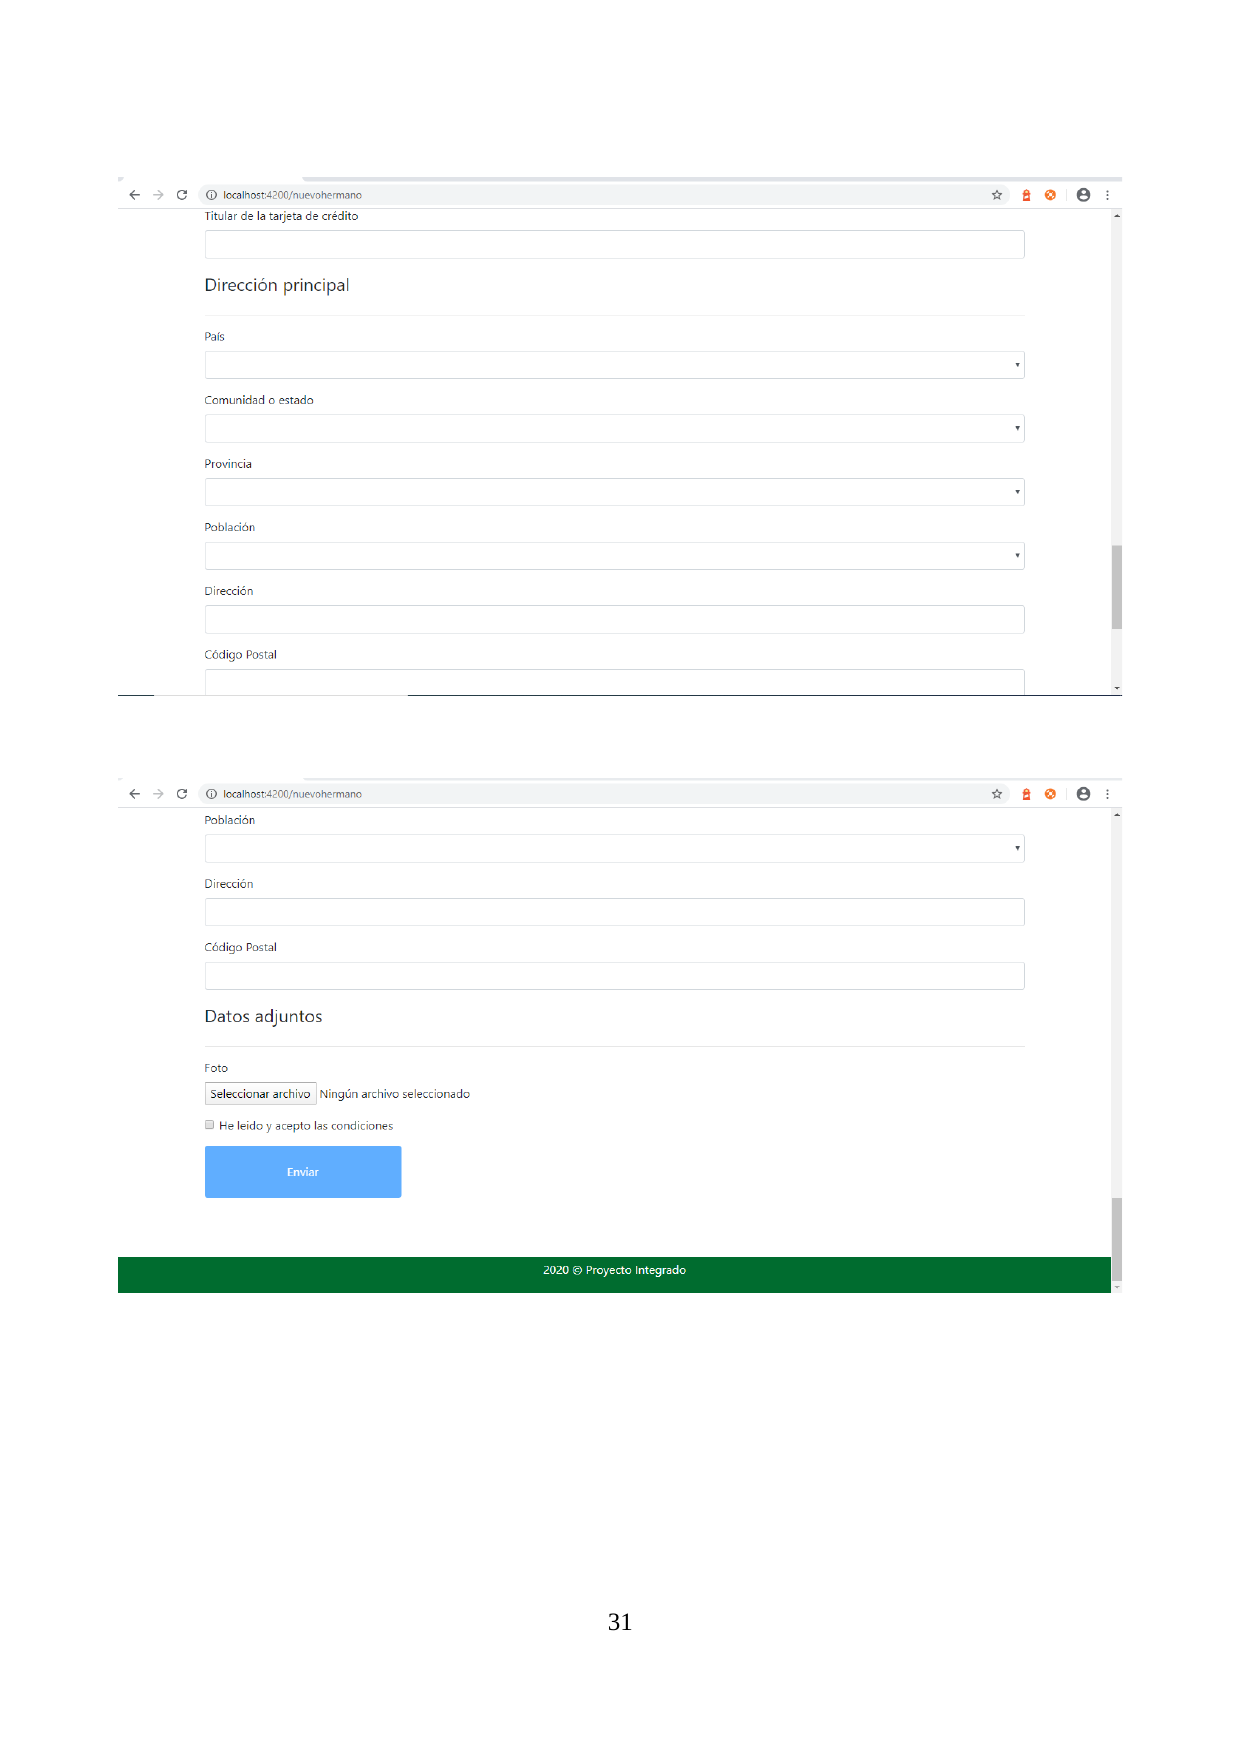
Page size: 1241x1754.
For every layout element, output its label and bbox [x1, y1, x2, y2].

picture [118, 778, 1123, 1293]
picture [118, 177, 1123, 696]
